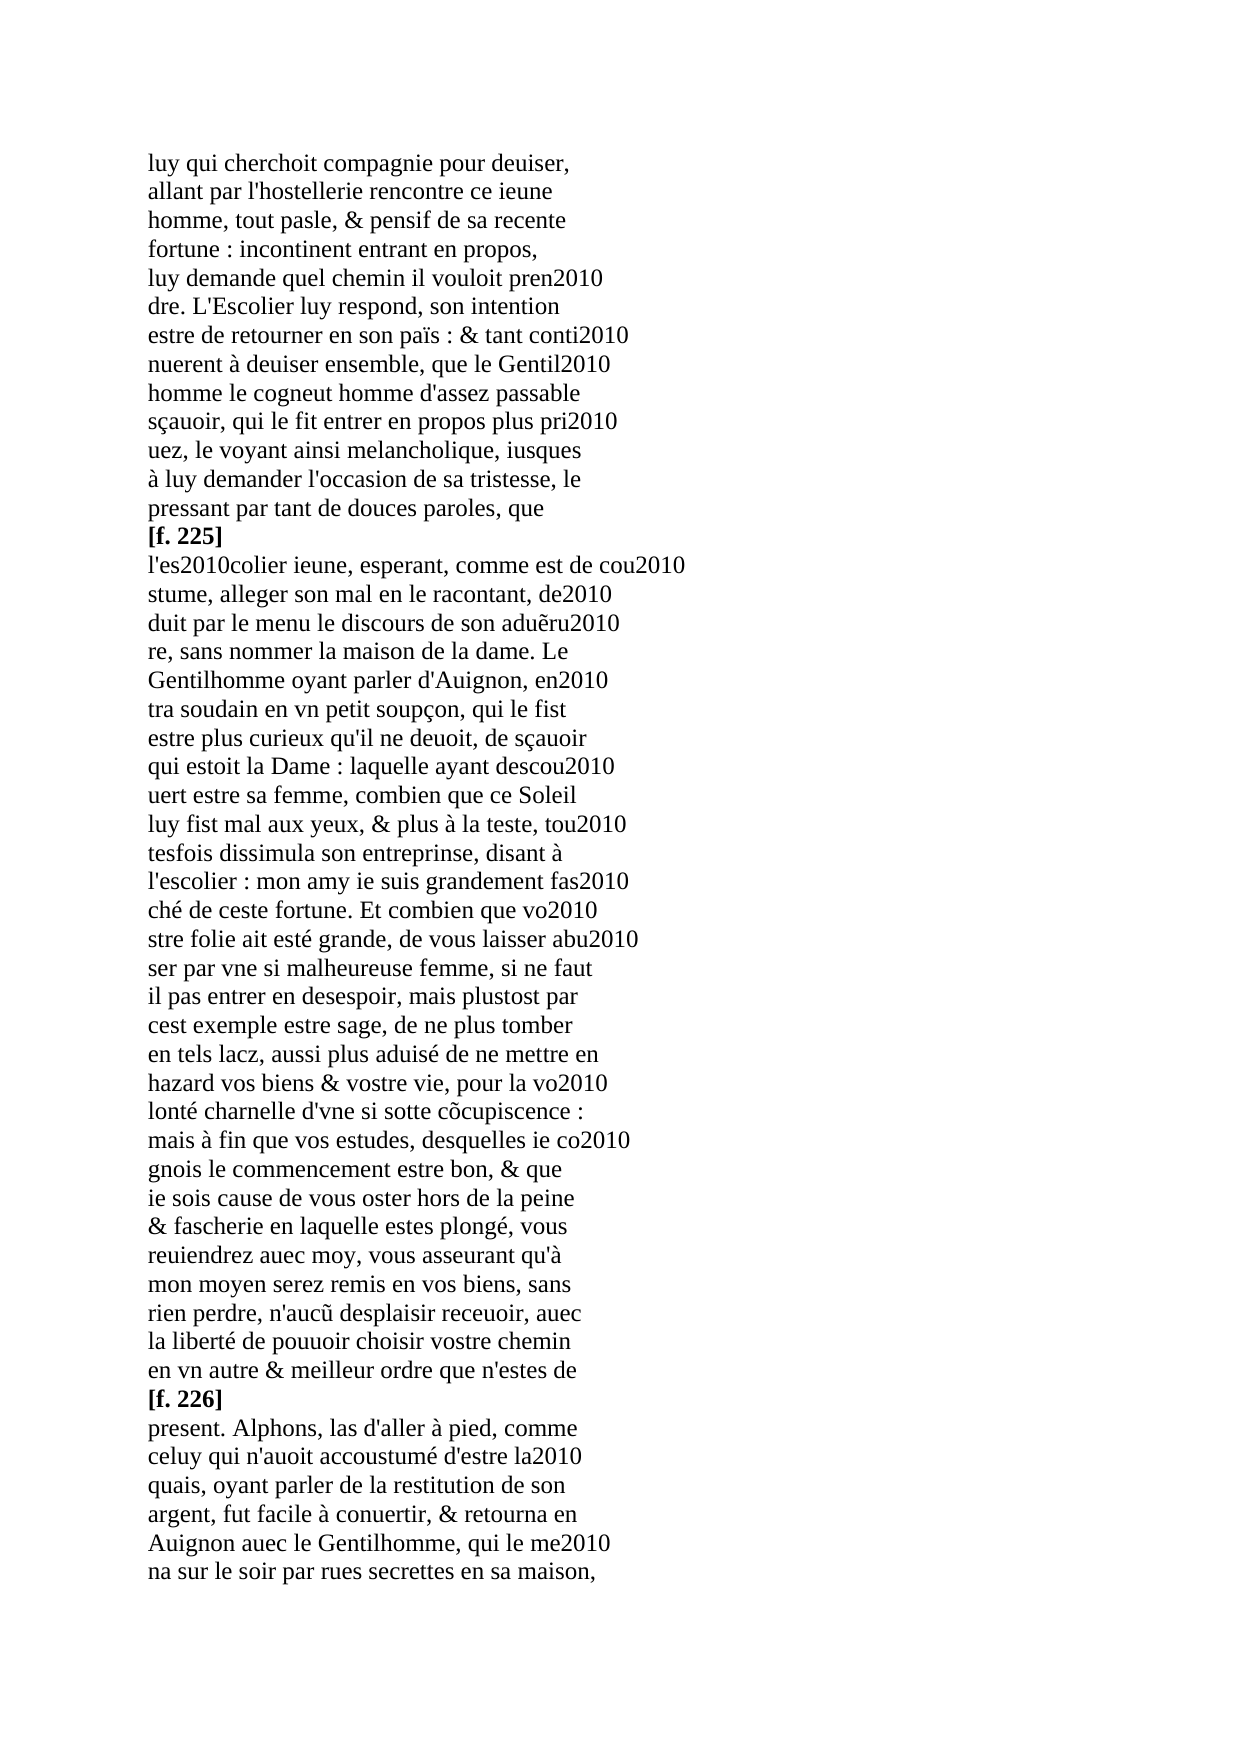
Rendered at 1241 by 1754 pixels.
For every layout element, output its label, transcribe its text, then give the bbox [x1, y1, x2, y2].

text luy qui cherchoit compagnie pour deuiser, allant par l'hostellerie rencontre ce ieune homme, tout pasle, & pensif de sa recente fortune : incontinent entrant en propos, luy demande quel chemin il vouloit pren2010 dre. L'Escolier luy respond, son intention estre de retourner en son païs : & tant conti2010 nuerent à deuiser ensemble, que le Gentil2010 homme le cogneut homme d'assez passable sçauoir, qui le fit entrer en propos plus pri2010 uez, le voyant ainsi melancholique, iusques à luy demander l'occasion de sa tristesse, le pressant par tant de douces paroles, que [f. 225] l'es2010colier ieune, esperant, comme est de cou2010 stume, alleger son mal en le racontant, de2010 duit par le menu le discours de son aduẽru2010 re, sans nommer la maison de la dame. Le Gentilhomme oyant parler d'Auignon, en2010 tra soudain en vn petit soupçon, qui le fist estre plus curieux qu'il ne deuoit, de sçauoir qui estoit la Dame : laquelle ayant descou2010 uert estre sa femme, combien que ce Soleil luy fist mal aux yeux, & plus à la teste, tou2010 tesfois dissimula son entreprinse, disant à l'escolier : mon amy ie suis grandement fas2010 ché de ceste fortune. Et combien que vo2010 stre folie ait esté grande, de vous laisser abu2010 ser par vne si malheureuse femme, si ne faut il pas entrer en desespoir, mais plustost par cest exemple estre sage, de ne plus tomber en tels lacz, aussi plus aduisé de ne mettre en hazard vos biens & vostre vie, pour la vo2010 lonté charnelle d'vne si sotte cõcupiscence : mais à fin que vos estudes, desquelles ie co2010 gnois le commencement estre bon, & que ie sois cause de vous oster hors de la peine & fascherie en laquelle estes plongé, vous reuiendrez auec moy, vous asseurant qu'à mon moyen serez remis en vos biens, sans rien perdre, n'aucũ desplaisir receuoir, auec la liberté de pouuoir choisir vostre chemin en vn autre & meilleur ordre que n'estes de [f. 226] present. Alphons, las d'aller à pied, comme celuy qui n'auoit accoustumé d'estre la2010 quais, oyant parler de la restitution de son argent, fut facile à conuertir, & retourna en Auignon auec le Gentilhomme, qui le me2010 na sur le soir par rues secrettes en sa maison, [148, 148, 1093, 1585]
